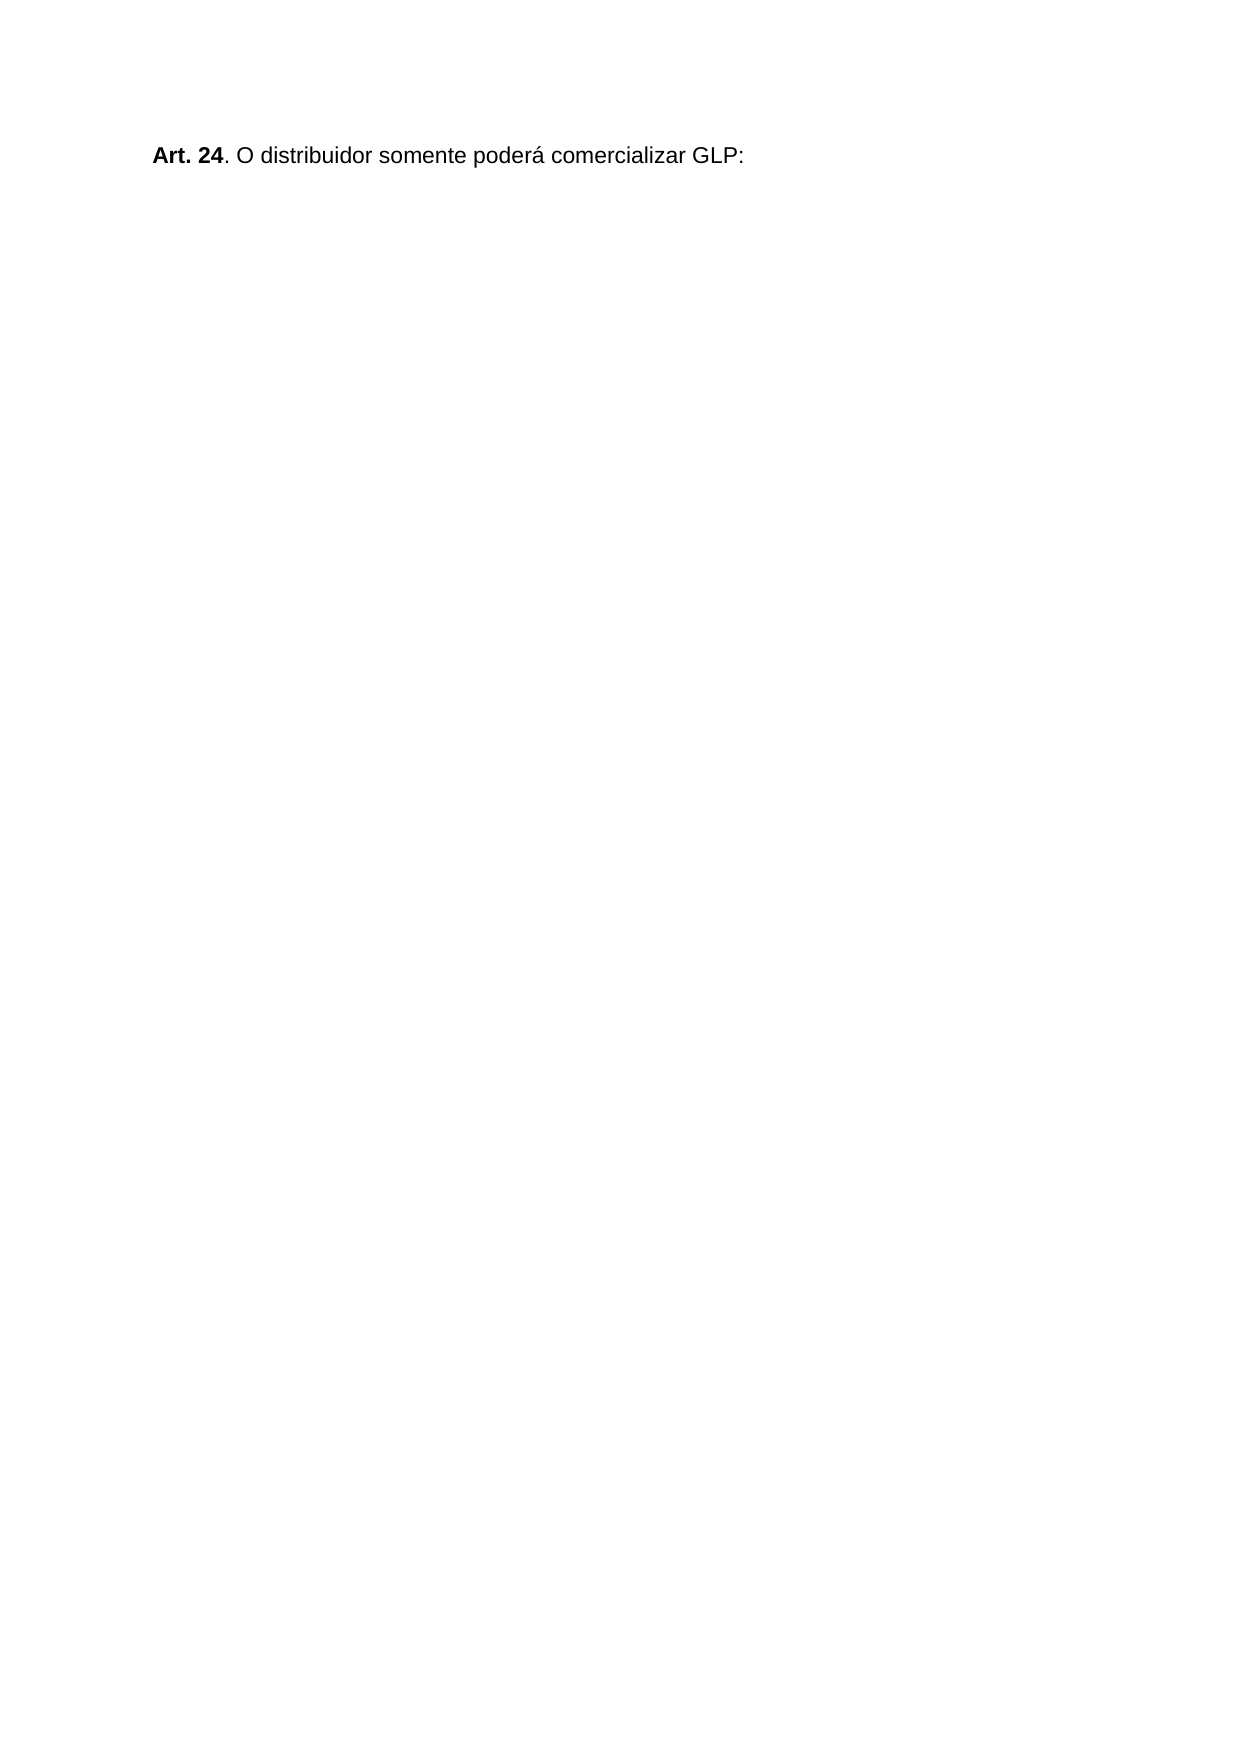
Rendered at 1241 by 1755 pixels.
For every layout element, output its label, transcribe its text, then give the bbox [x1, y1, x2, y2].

text Art. 24. O distribuidor somente poderá comercializar GLP: [152, 142, 1163, 169]
